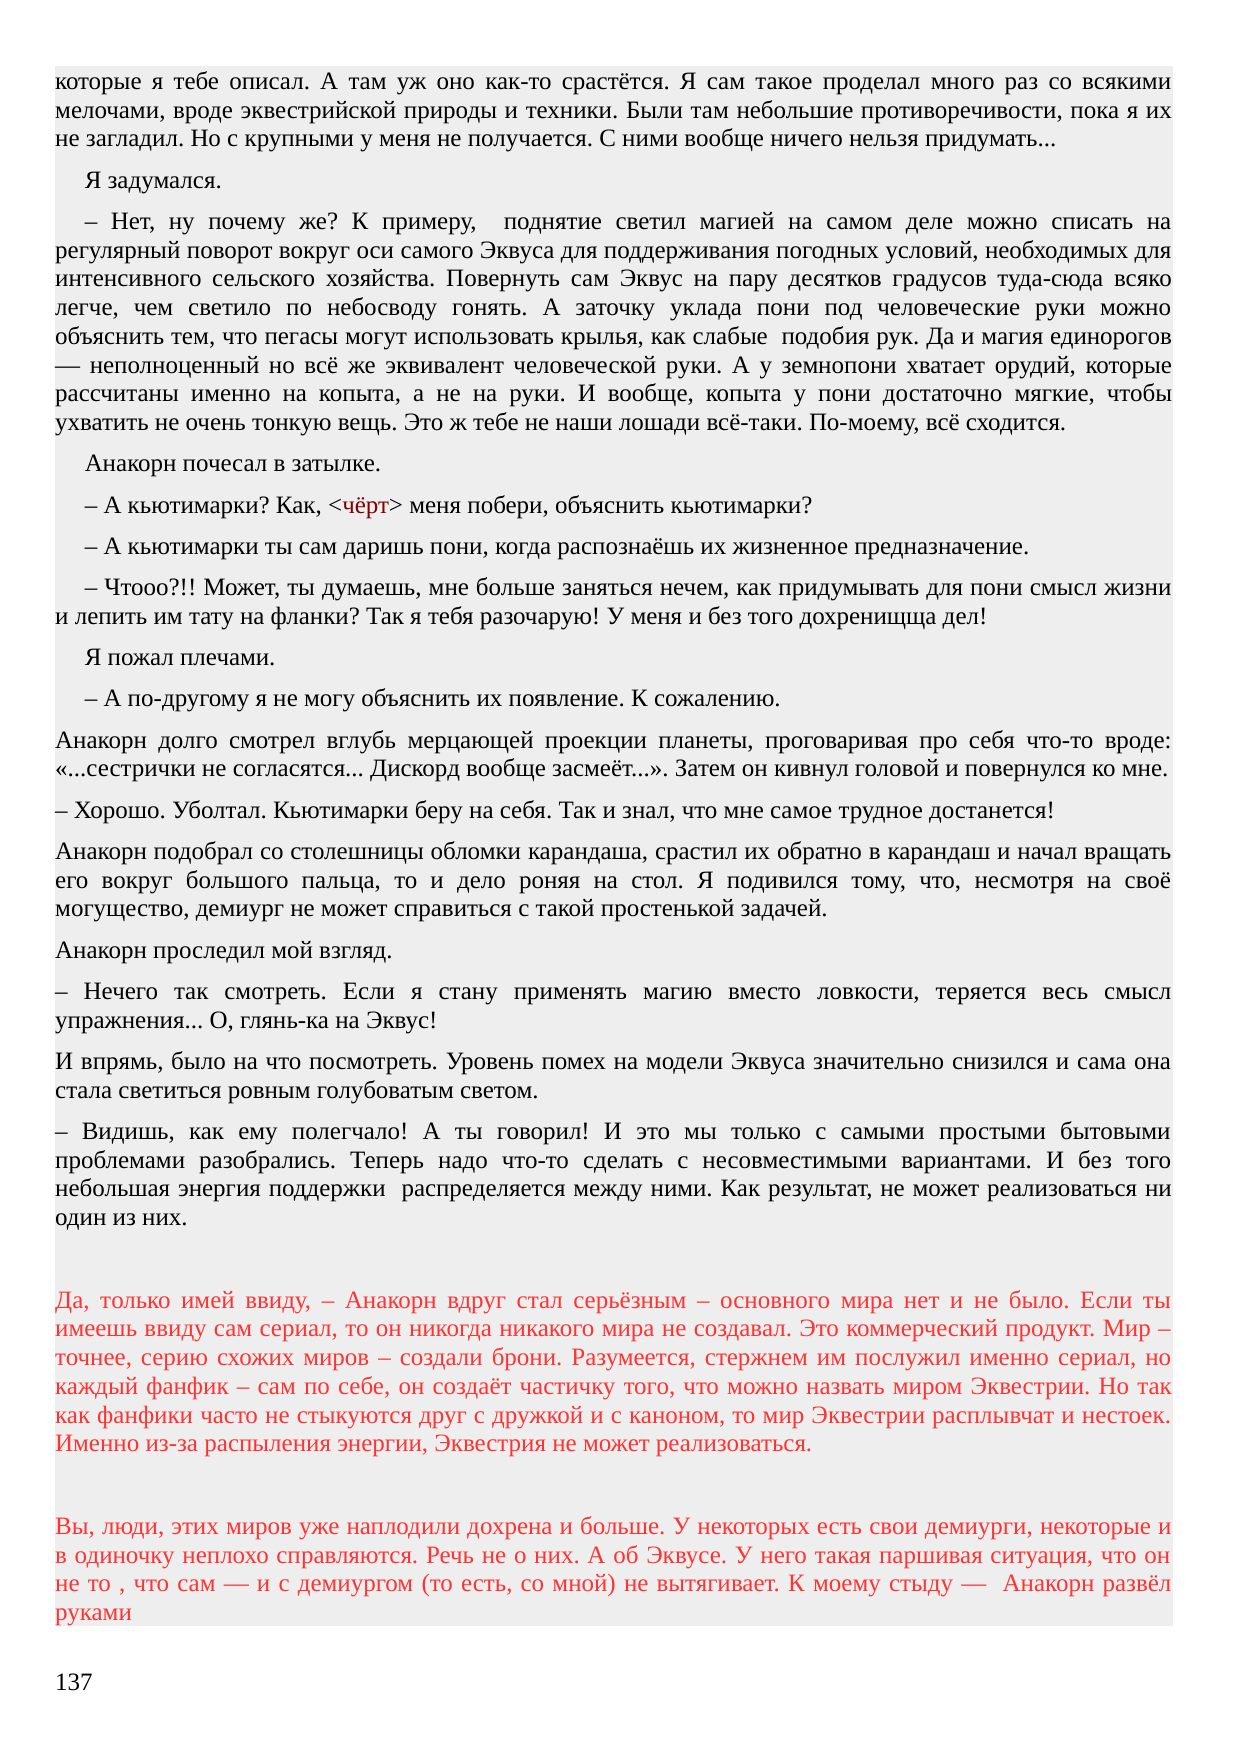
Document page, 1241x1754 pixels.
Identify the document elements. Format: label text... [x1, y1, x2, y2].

text Вы, люди, этих миров уже наплодили дохрена и больше. У некоторых есть свои демиурги, некоторые и в одиночку неплохо справляются. Речь не о них. А об Эквусе. У него такая паршивая ситуация, что он не то , что сам — и с демиургом (то есть, со мной) не вытягивает. К моему стыду — Анакорн развёл руками [55, 1511, 1173, 1626]
text Анакорн почесал в затылке. [55, 448, 1173, 477]
text Я пожал плечами. [55, 642, 1173, 671]
text – Нет, ну почему же? К примеру, поднятие светил магией на самом деле можно списать на регулярный поворот вокруг оси самого Эквуса для поддерживания погодных условий, необходимых для интенсивного сельского хозяйства. Повернуть сам Эквус на пару десятков градусов туда-сюда всяко легче, чем светило по небосводу гонять. А заточку уклада пони под человеческие руки можно объяснить тем, что пегасы могут использовать крылья, как слабые подобия рук. Да и магия единорогов — неполноценный но всё же эквивалент человеческой руки. А у земнопони хватает орудий, которые рассчитаны именно на копыта, а не на руки. И вообще, копыта у пони достаточно мягкие, чтобы ухватить не очень тонкую вещь. Это ж тебе не наши лошади всё-таки. По-моему, всё сходится. [55, 206, 1173, 436]
text Анакорн долго смотрел вглубь мерцающей проекции планеты, проговаривая про себя что-то вроде: «...сестрички не согласятся... Дискорд вообще засмеёт...». Затем он кивнул головой и повернулся ко мне. [55, 725, 1173, 782]
text – А кьютимарки ты сам даришь пони, когда распознаёшь их жизненное предназначение. [55, 531, 1173, 560]
text И впрямь, было на что посмотреть. Уровень помех на модели Эквуса значительно снизился и сама она стала светиться ровным голубоватым светом. [55, 1046, 1173, 1103]
text Анакорн проследил мой взгляд. [55, 935, 1173, 963]
text – А кьютимарки? Как, <чёрт> меня побери, объяснить кьютимарки? [55, 490, 1173, 518]
text которые я тебе описал. А там уж оно как-то срастётся. Я сам такое проделал много раз со всякими мелочами, вроде эквестрийской природы и техники. Были там небольшие противоречивости, пока я их не загладил. Но с крупными у меня не получается. С ними вообще ничего нельзя придумать... [55, 66, 1173, 152]
text – Видишь, как ему полегчало! А ты говорил! И это мы только с самыми простыми бытовыми проблемами разобрались. Теперь надо что-то сделать с несовместимыми вариантами. И без того небольшая энергия поддержки распределяется между ними. Как результат, не может реализоваться ни один из них. [55, 1116, 1173, 1231]
text – Чтооо?!! Может, ты думаешь, мне больше заняться нечем, как придумывать для пони смысл жизни и лепить им тату на фланки? Так я тебя разочарую! У меня и без того дохренищща дел! [55, 572, 1173, 630]
text Да, только имей ввиду, – Анакорн вдруг стал серьёзным – основного мира нет и не было. Если ты имеешь ввиду сам сериал, то он никогда никакого мира не создавал. Это коммерческий продукт. Мир – точнее, серию схожих миров – создали брони. Разумеется, стержнем им послужил именно сериал, но каждый фанфик – сам по себе, он создаёт частичку того, что можно назвать миром Эквестрии. Но так как фанфики часто не стыкуются друг с дружкой и с каноном, то мир Эквестрии расплывчат и нестоек. Именно из-за распыления энергии, Эквестрия не может реализоваться. [55, 1285, 1173, 1457]
text – Нечего так смотреть. Если я стану применять магию вместо ловкости, теряется весь смысл упражнения... О, глянь-ка на Эквус! [55, 976, 1173, 1033]
text Я задумался. [55, 165, 1173, 193]
text – А по-другому я не могу объяснить их появление. К сожалению. [55, 683, 1173, 712]
text – Хорошо. Уболтал. Кьютимарки беру на себя. Так и знал, что мне самое трудное достанется! [55, 795, 1173, 823]
text Анакорн подобрал со столешницы обломки карандаша, срастил их обратно в карандаш и начал вращать его вокруг большого пальца, то и дело роняя на стол. Я подивился тому, что, несмотря на своё могущество, демиург не может справиться с такой простенькой задачей. [55, 836, 1173, 922]
